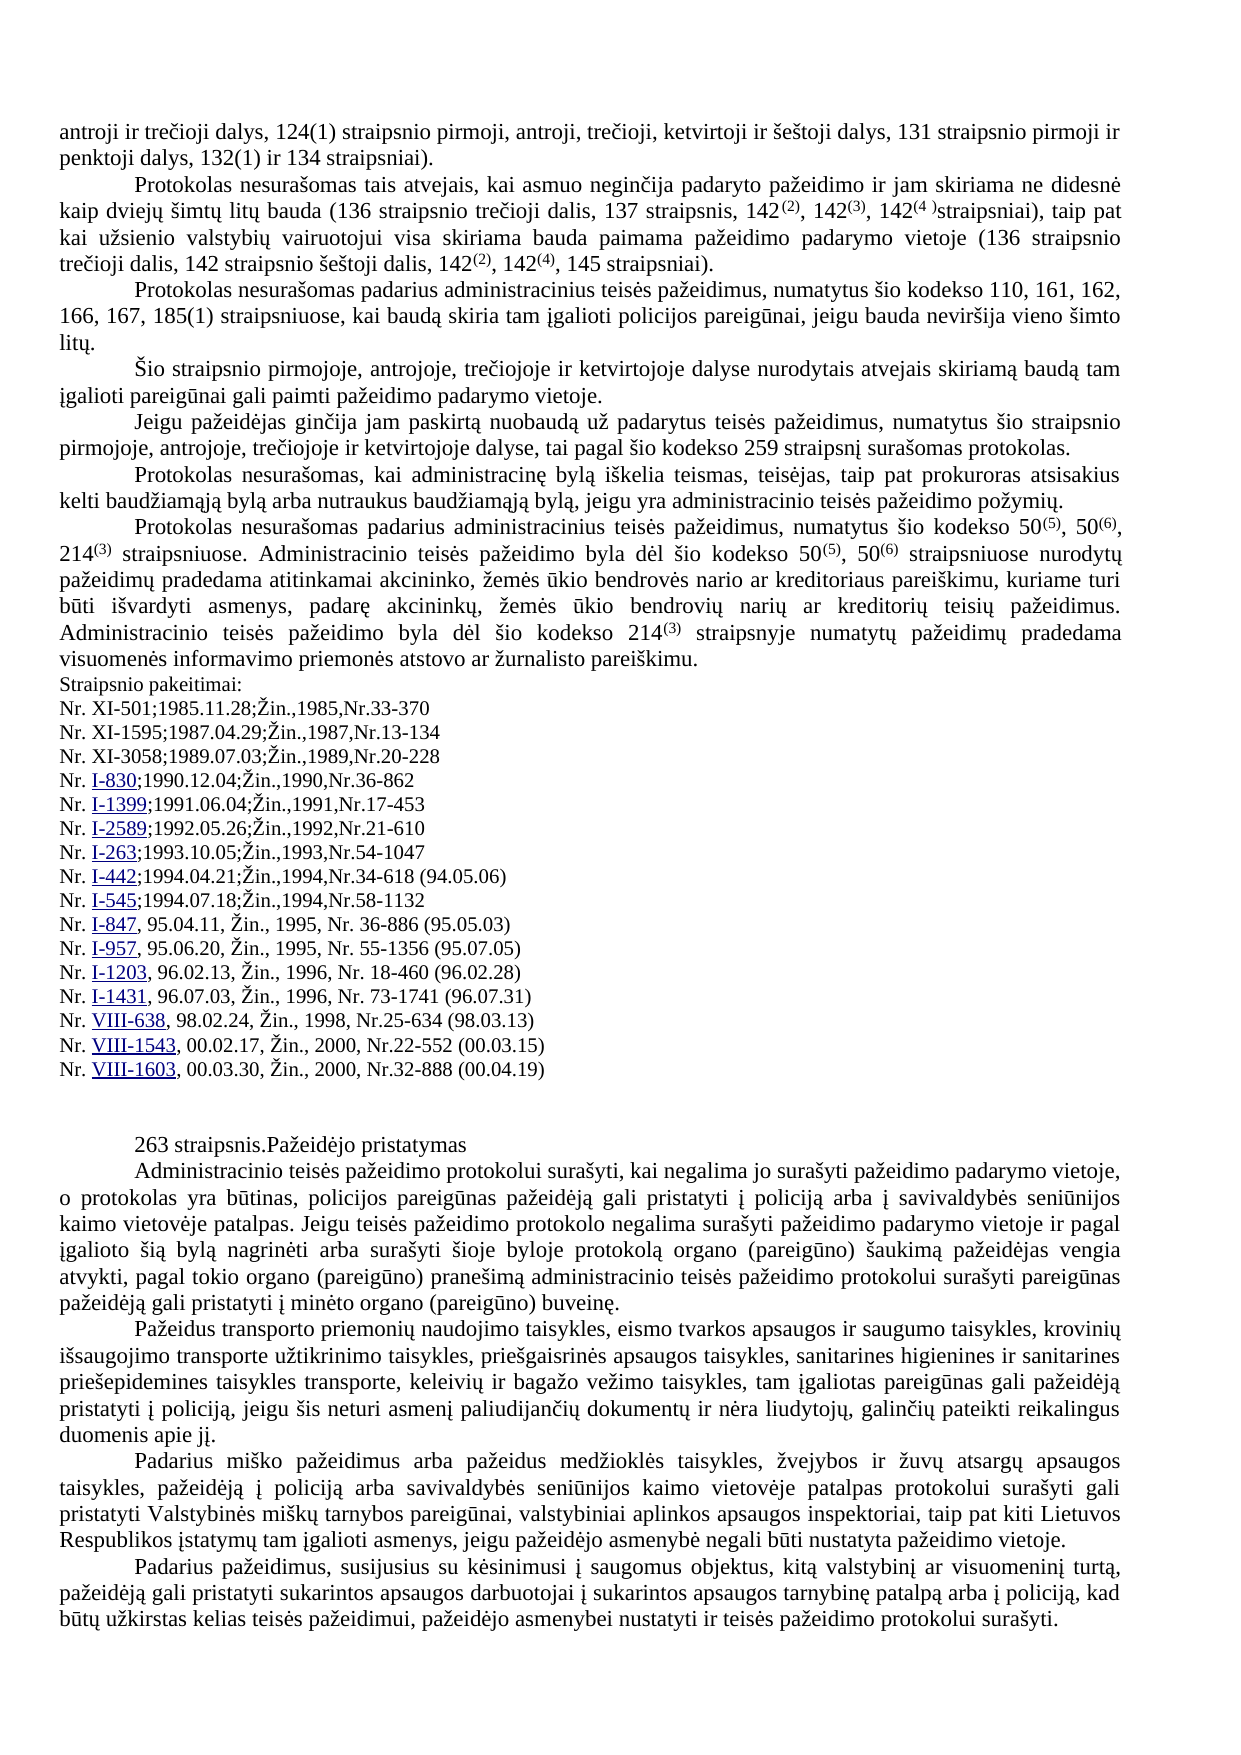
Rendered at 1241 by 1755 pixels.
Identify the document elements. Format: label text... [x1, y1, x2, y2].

text Nr. XI-501;1985.11.28;Žin.,1985,Nr.33-370 [59, 696, 1122, 720]
text Nr. I-1399;1991.06.04;Žin.,1991,Nr.17-453 [59, 792, 1122, 816]
text Nr. I-2589;1992.05.26;Žin.,1992,Nr.21-610 [59, 816, 1122, 840]
text Padarius pažeidimus, susijusius su kėsinimusi į saugomus objektus, kitą valstybinį ar visuomeninį turtą, pažeidėją gali pristatyti sukarintos apsaugos darbuotojai į sukarintos apsaugos tarnybinę patalpą arba į policiją, kad būtų užkirstas kelias teisės pažeidimui, pažeidėjo asmenybei nustatyti ir teisės pažeidimo protokolui surašyti. [59, 1553, 1122, 1632]
text Protokolas nesurašomas, kai administracinę bylą iškelia teismas, teisėjas, taip pat prokuroras atsisakius kelti baudžiamąją bylą arba nutraukus baudžiamąją bylą, jeigu yra administracinio teisės pažeidimo požymių. [59, 461, 1122, 513]
text antroji ir trečioji dalys, 124(1) straipsnio pirmoji, antroji, trečioji, ketvirtoji ir šeštoji dalys, 131 straipsnio pirmoji ir penktoji dalys, 132(1) ir 134 straipsniai). [59, 118, 1122, 171]
text Administracinio teisės pažeidimo protokolui surašyti, kai negalima jo surašyti pažeidimo padarymo vietoje, o protokolas yra būtinas, policijos pareigūnas pažeidėją gali pristatyti į policiją arba į savivaldybės seniūnijos kaimo vietovėje patalpas. Jeigu teisės pažeidimo protokolo negalima surašyti pažeidimo padarymo vietoje ir pagal įgalioto šią bylą nagrinėti arba surašyti šioje byloje protokolą organo (pareigūno) šaukimą pažeidėjas vengia atvykti, pagal tokio organo (pareigūno) pranešimą administracinio teisės pažeidimo protokolui surašyti pareigūnas pažeidėją gali pristatyti į minėto organo (pareigūno) buveinę. [59, 1157, 1122, 1316]
text Šio straipsnio pirmojoje, antrojoje, trečiojoje ir ketvirtojoje dalyse nurodytais atvejais skiriamą baudą tam įgalioti pareigūnai gali paimti pažeidimo padarymo vietoje. [59, 355, 1122, 408]
text Nr. VIII-638, 98.02.24, Žin., 1998, Nr.25-634 (98.03.13) [59, 1008, 1122, 1032]
text Nr. I-847, 95.04.11, Žin., 1995, Nr. 36-886 (95.05.03) [59, 912, 1122, 936]
text Nr. I-830;1990.12.04;Žin.,1990,Nr.36-862 [59, 768, 1122, 792]
text 263 straipsnis.Pažeidėjo pristatymas [59, 1131, 1122, 1157]
text Nr. I-1203, 96.02.13, Žin., 1996, Nr. 18-460 (96.02.28) [59, 960, 1122, 984]
text Straipsnio pakeitimai: [59, 672, 1122, 696]
text Nr. I-263;1993.10.05;Žin.,1993,Nr.54-1047 [59, 840, 1122, 864]
text Protokolas nesurašomas tais atvejais, kai asmuo neginčija padaryto pažeidimo ir jam skiriama ne didesnė kaip dviejų šimtų litų bauda (136 straipsnio trečioji dalis, 137 straipsnis, 142(2), 142(3), 142(4 )straipsniai), taip pat kai užsienio valstybių vairuotojui visa skiriama bauda paimama pažeidimo padarymo vietoje (136 straipsnio trečioji dalis, 142 straipsnio šeštoji dalis, 142(2), 142(4), 145 straipsniai). [59, 171, 1122, 276]
text Nr. VIII-1603, 00.03.30, Žin., 2000, Nr.32-888 (00.04.19) [59, 1057, 1122, 1081]
text Nr. I-1431, 96.07.03, Žin., 1996, Nr. 73-1741 (96.07.31) [59, 984, 1122, 1008]
text Protokolas nesurašomas padarius administracinius teisės pažeidimus, numatytus šio kodekso 110, 161, 162, 166, 167, 185(1) straipsniuose, kai baudą skiria tam įgalioti policijos pareigūnai, jeigu bauda neviršija vieno šimto litų. [59, 276, 1122, 355]
text Nr. XI-1595;1987.04.29;Žin.,1987,Nr.13-134 [59, 720, 1122, 744]
text Nr. I-545;1994.07.18;Žin.,1994,Nr.58-1132 [59, 888, 1122, 912]
text Protokolas nesurašomas padarius administracinius teisės pažeidimus, numatytus šio kodekso 50(5), 50(6), 214(3) straipsniuose. Administracinio teisės pažeidimo byla dėl šio kodekso 50(5), 50(6) straipsniuose nurodytų pažeidimų pradedama atitinkamai akcininko, žemės ūkio bendrovės nario ar kreditoriaus pareiškimu, kuriame turi būti išvardyti asmenys, padarę akcininkų, žemės ūkio bendrovių narių ar kreditorių teisių pažeidimus. Administracinio teisės pažeidimo byla dėl šio kodekso 214(3) straipsnyje numatytų pažeidimų pradedama visuomenės informavimo priemonės atstovo ar žurnalisto pareiškimu. [59, 513, 1122, 672]
text Padarius miško pažeidimus arba pažeidus medžioklės taisykles, žvejybos ir žuvų atsargų apsaugos taisykles, pažeidėją į policiją arba savivaldybės seniūnijos kaimo vietovėje patalpas protokolui surašyti gali pristatyti Valstybinės miškų tarnybos pareigūnai, valstybiniai aplinkos apsaugos inspektoriai, taip pat kiti Lietuvos Respublikos įstatymų tam įgalioti asmenys, jeigu pažeidėjo asmenybė negali būti nustatyta pažeidimo vietoje. [59, 1447, 1122, 1553]
text Jeigu pažeidėjas ginčija jam paskirtą nuobaudą už padarytus teisės pažeidimus, numatytus šio straipsnio pirmojoje, antrojoje, trečiojoje ir ketvirtojoje dalyse, tai pagal šio kodekso 259 straipsnį surašomas protokolas. [59, 408, 1122, 461]
text Pažeidus transporto priemonių naudojimo taisykles, eismo tvarkos apsaugos ir saugumo taisykles, krovinių išsaugojimo transporte užtikrinimo taisykles, priešgaisrinės apsaugos taisykles, sanitarines higienines ir sanitarines priešepidemines taisykles transporte, keleivių ir bagažo vežimo taisykles, tam įgaliotas pareigūnas gali pažeidėją pristatyti į policiją, jeigu šis neturi asmenį paliudijančių dokumentų ir nėra liudytojų, galinčių pateikti reikalingus duomenis apie jį. [59, 1316, 1122, 1447]
text Nr. XI-3058;1989.07.03;Žin.,1989,Nr.20-228 [59, 744, 1122, 768]
text Nr. VIII-1543, 00.02.17, Žin., 2000, Nr.22-552 (00.03.15) [59, 1032, 1122, 1057]
text Nr. I-957, 95.06.20, Žin., 1995, Nr. 55-1356 (95.07.05) [59, 936, 1122, 960]
text Nr. I-442;1994.04.21;Žin.,1994,Nr.34-618 (94.05.06) [59, 864, 1122, 888]
